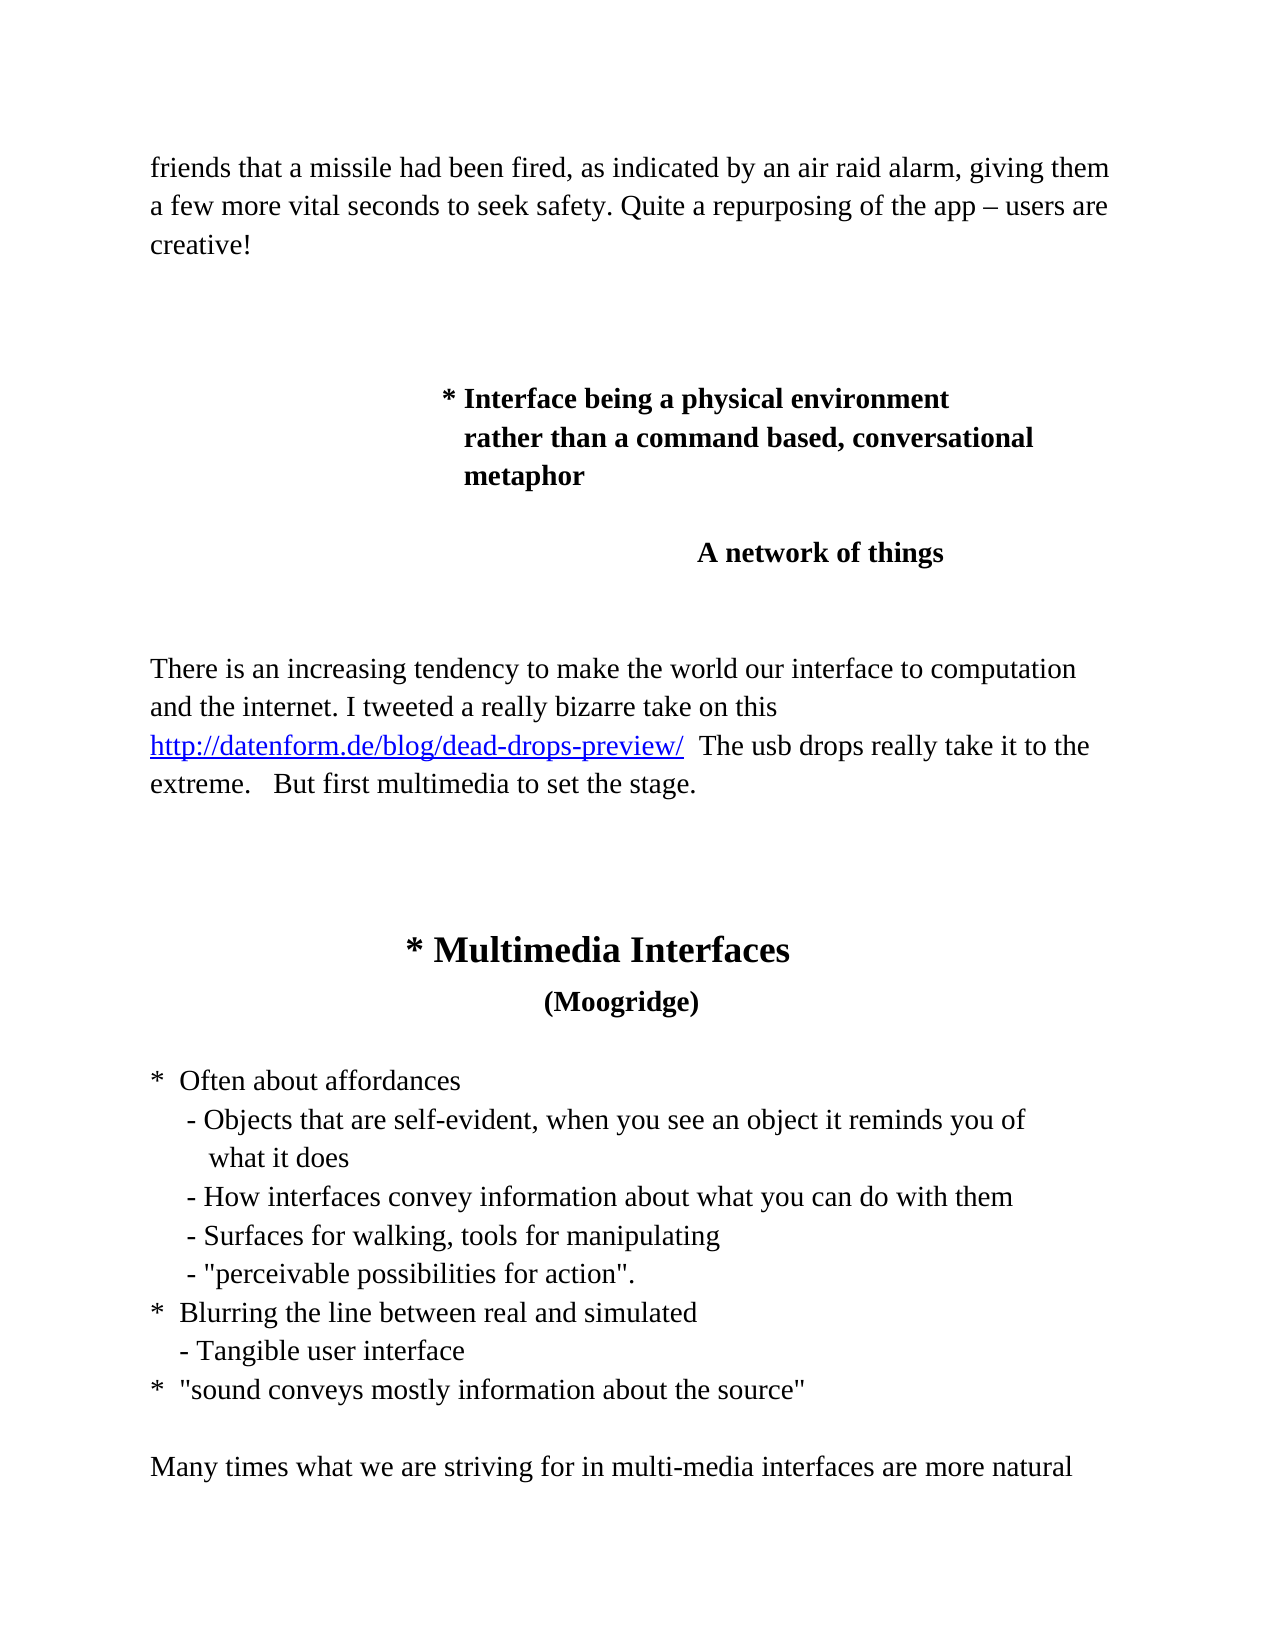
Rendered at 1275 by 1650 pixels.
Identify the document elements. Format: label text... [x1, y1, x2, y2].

text * Multimedia Interfaces (Moogridge) * Often about affordances - Objects that are self-evident, when you see an object it reminds you of what it does - How interfaces convey information about what you can do with them - Surfaces for walking, tools for manipulating - "perceivable possibilities for action". * Blurring the line between real and simulated - Tangible user interface * "sound conveys mostly information about the source" Many times what we are striving for in multi-media interfaces are more natural [150, 826, 1125, 1482]
text friends that a missile had been fired, as indicated by an air raid alarm, giving them a few more vital seconds to seek safety. Quite a repurposing of the app – users are creative! * Interface being a physical environment rather than a command based, conversational metaphor A network of things There is an increasing tendency to make the world our interface to computation and the internet. I tweeted a really bizarre take on this http://datenform.de/blog/dead-drops-preview/ The usb drops really take it to the extreme. But first multimedia to set the stage. [150, 150, 1125, 800]
